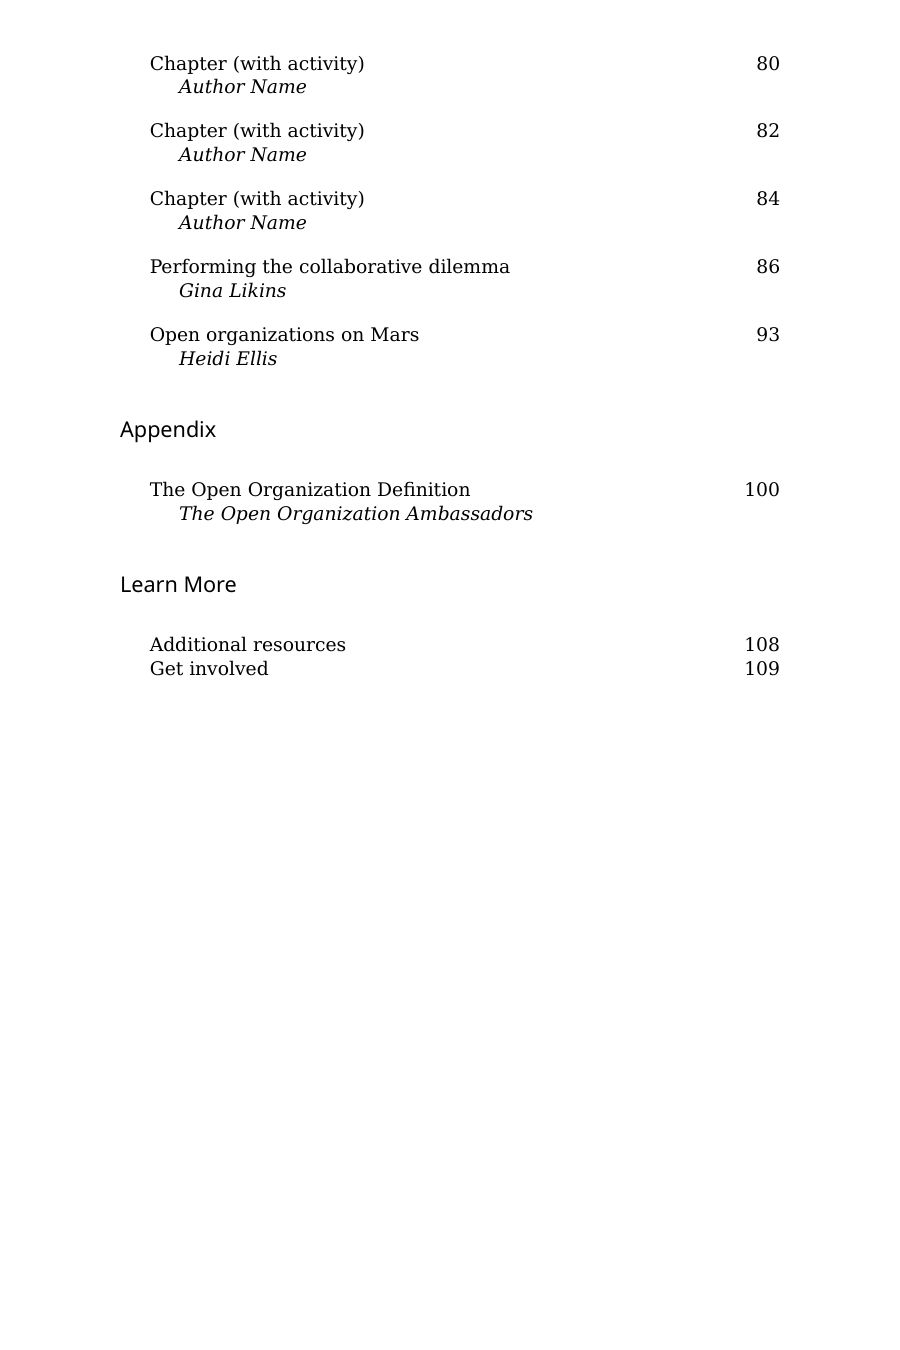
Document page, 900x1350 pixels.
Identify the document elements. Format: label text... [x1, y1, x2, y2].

text Chapter (with activity) 82 [149, 120, 780, 142]
text Open organizations on Mars 93 [149, 324, 780, 346]
text Heidi Ellis [179, 348, 780, 392]
text Gina Likins [179, 280, 780, 324]
text Author Name [179, 77, 780, 120]
text The Open Organization Ambassadors [179, 503, 780, 546]
text Chapter (with activity) 84 [149, 188, 780, 210]
text Chapter (with activity) 80 [149, 52, 780, 74]
text The Open Organization Definition 100 [149, 479, 780, 501]
text Additional resources 108 [149, 633, 780, 655]
text Performing the collaborative dilemma 86 [149, 256, 780, 278]
text Get involved 109 [149, 658, 780, 679]
text Author Name [179, 144, 780, 188]
text Author Name [179, 212, 780, 256]
text Appendix [120, 414, 780, 476]
text Learn More [120, 569, 780, 631]
